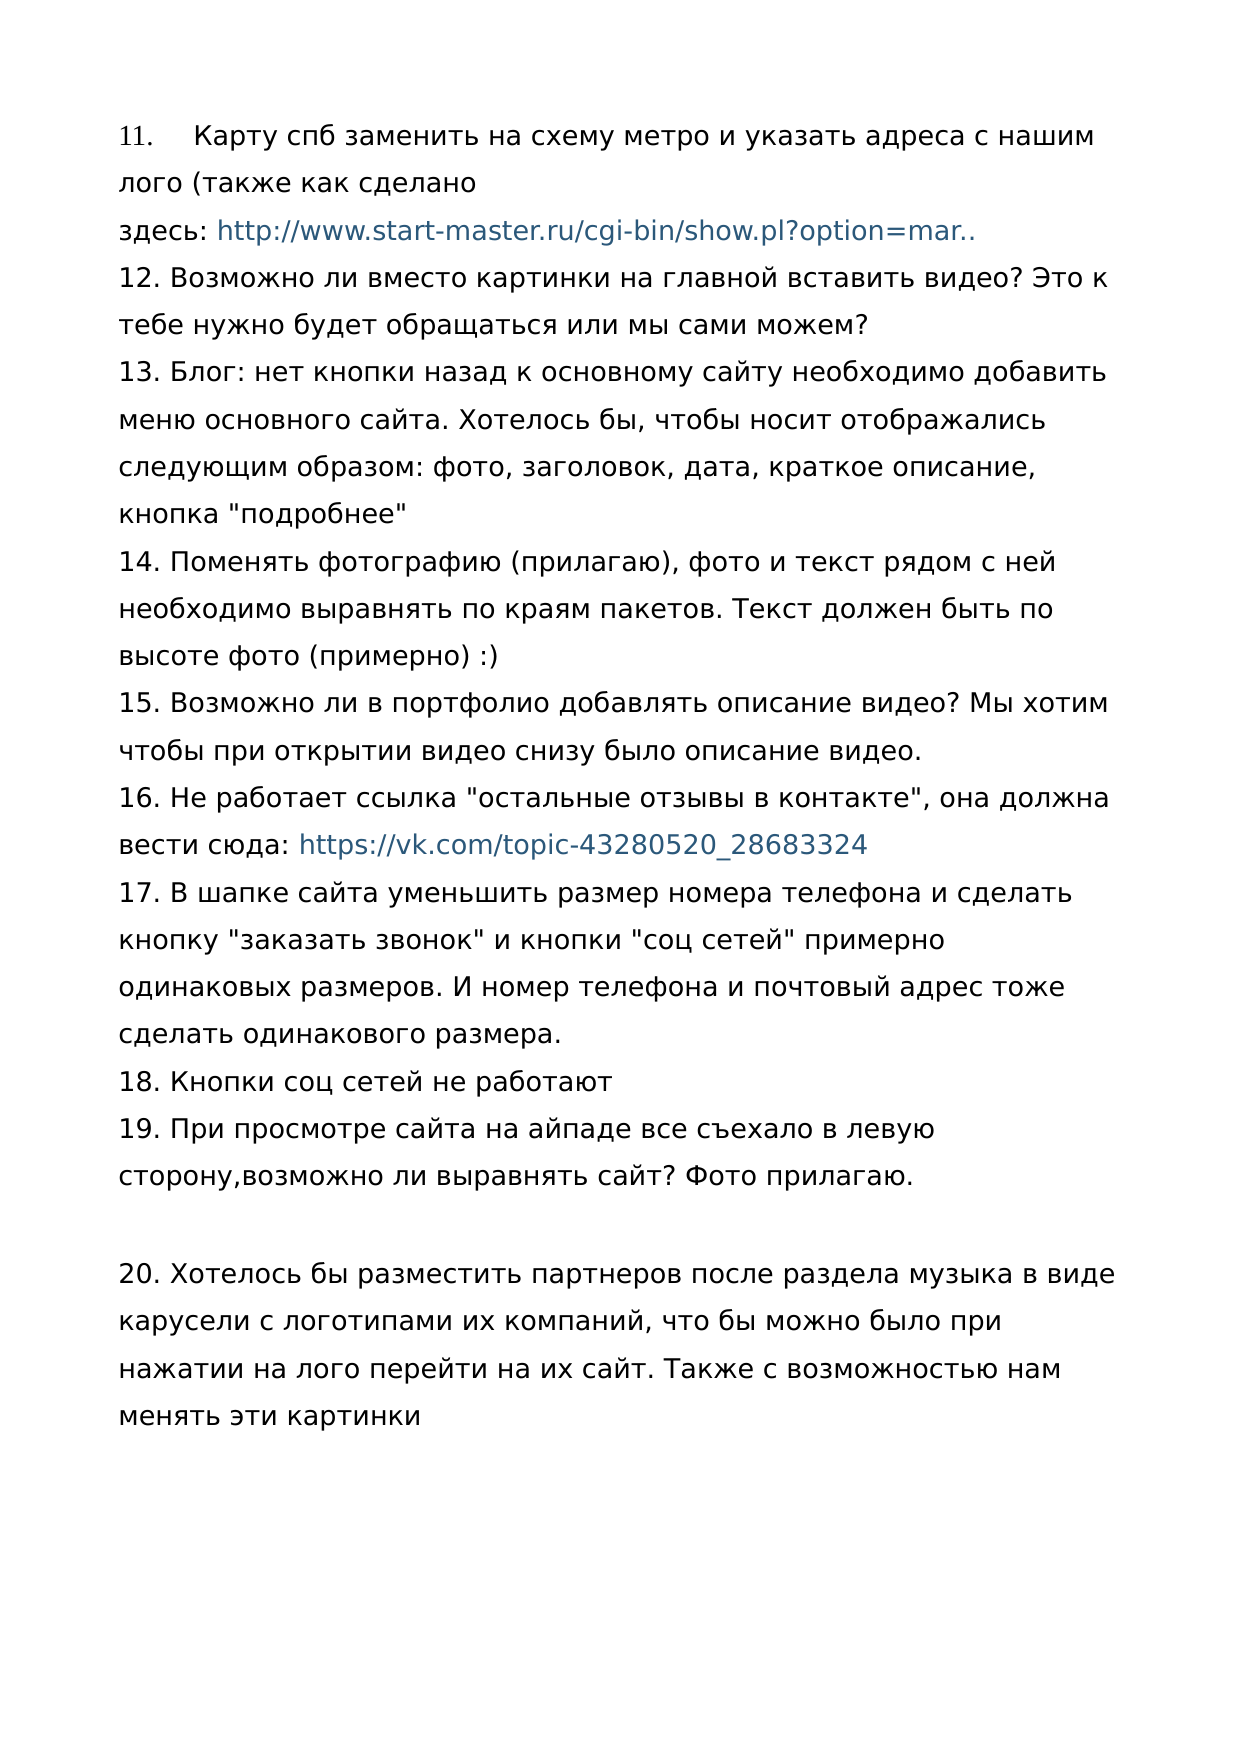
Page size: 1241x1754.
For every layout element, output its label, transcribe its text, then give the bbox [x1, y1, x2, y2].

list Карту спб заменить на схему метро и указать адреса с нашим лого (также как сделано здесь: http://www.start-master.ru/cgi-bin/show.pl?option=mar.. 12. Возможно ли вместо картинки на главной вставить видео? Это к тебе нужно будет обращаться или мы сами можем? 13. Блог: нет кнопки назад к основному сайту необходимо добавить меню основного сайта. Хотелось бы, чтобы носит отображались следующим образом: фото, заголовок, дата, краткое описание, кнопка "подробнее" 14. Поменять фотографию (прилагаю), фото и текст рядом с ней необходимо выравнять по краям пакетов. Текст должен быть по высоте фото (примерно) :) 15. Возможно ли в портфолио добавлять описание видео? Мы хотим чтобы при открытии видео снизу было описание видео. 16. Не работает ссылка "остальные отзывы в контакте", она должна вести сюда: https://vk.com/topic-43280520_28683324 17. В шапке сайта уменьшить размер номера телефона и сделать кнопку "заказать звонок" и кнопки "соц сетей" примерно одинаковых размеров. И номер телефона и почтовый адрес тоже сделать одинакового размера. 18. Кнопки соц сетей не работают 19. При просмотре сайта на айпаде все съехало в левую сторону,возможно ли выравнять сайт? Фото прилагаю. [118, 118, 1122, 1192]
text 20. Хотелось бы разместить партнеров после раздела музыка в виде карусели с логотипами их компаний, что бы можно было при нажатии на лого перейти на их сайт. Также с возможностью нам менять эти картинки [118, 1258, 1122, 1432]
